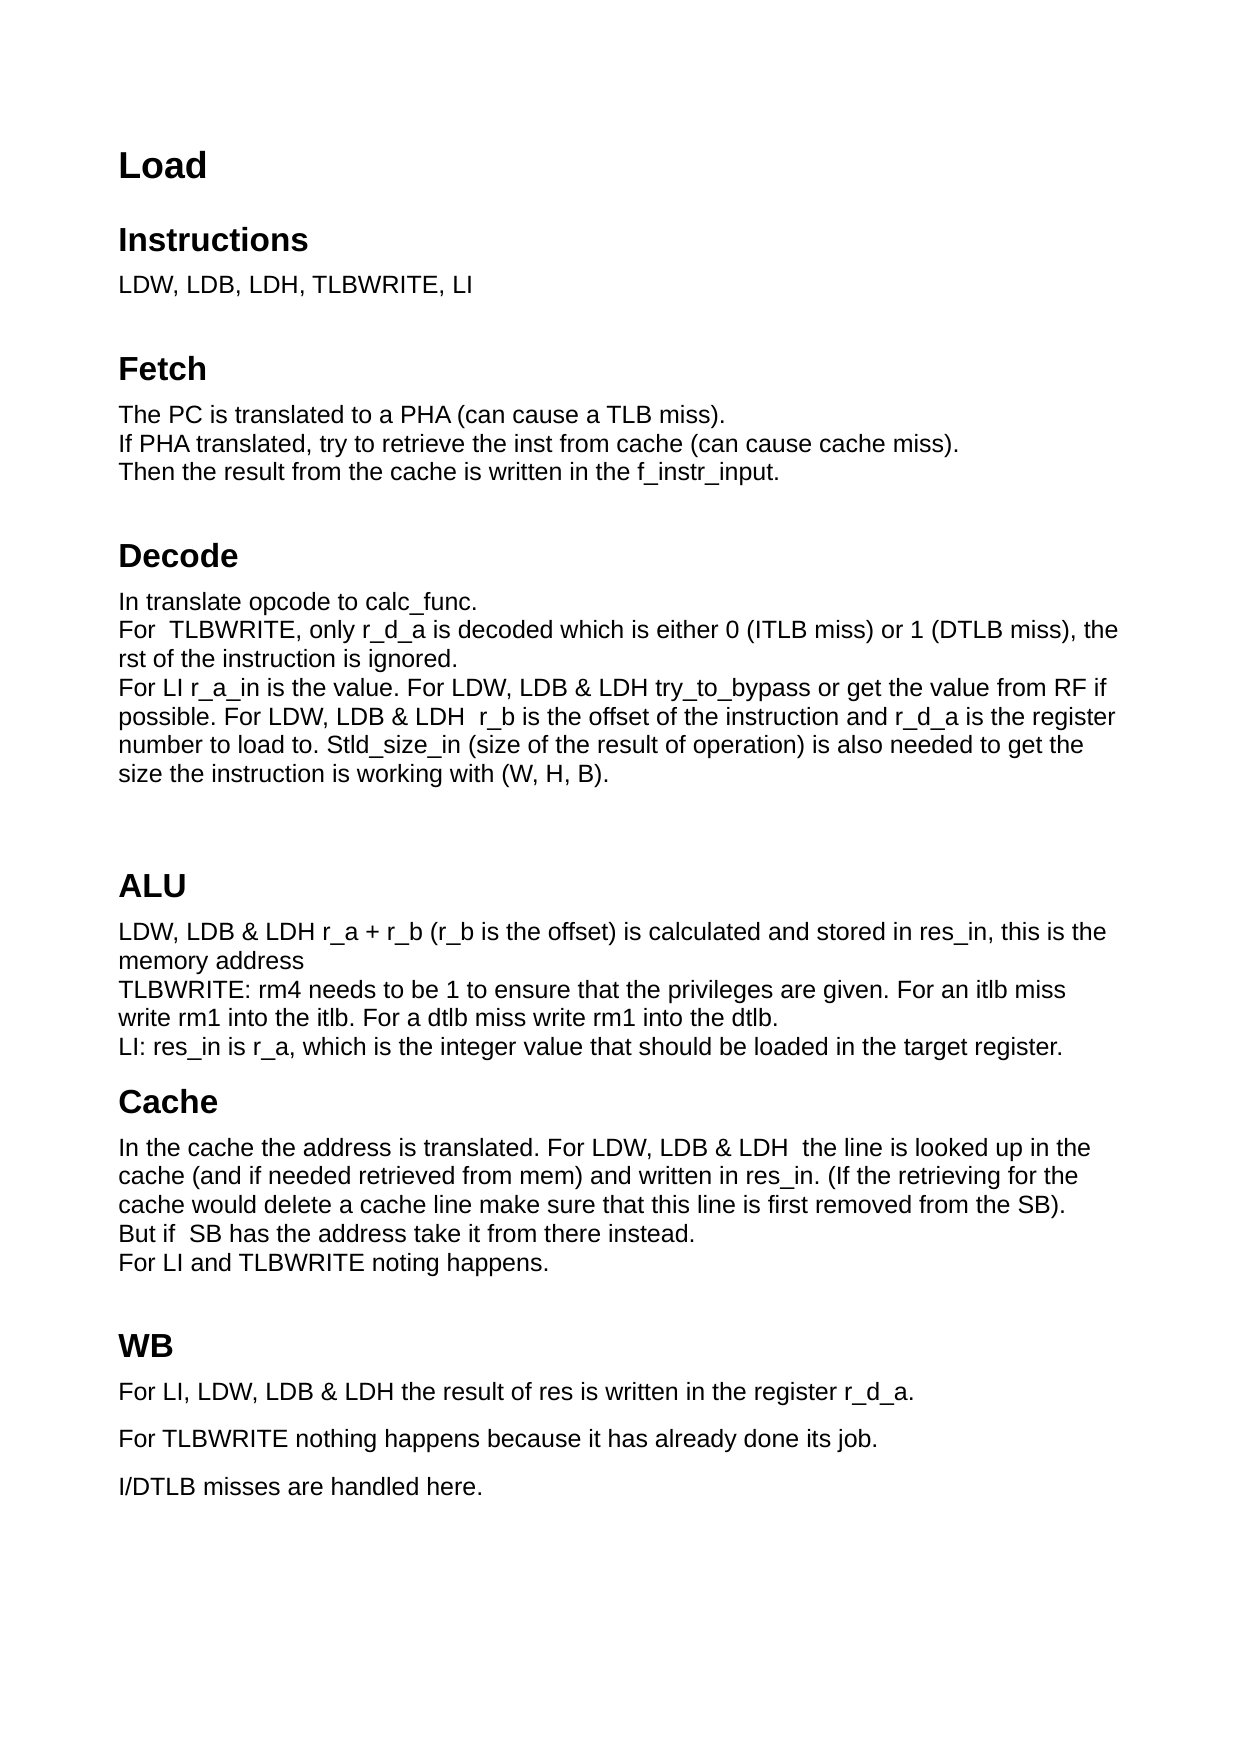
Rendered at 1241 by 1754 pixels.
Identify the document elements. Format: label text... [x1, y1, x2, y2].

text LI: res_in is r_a, which is the integer value that should be loaded in the target register. [118, 1032, 1122, 1061]
text TLBWRITE: rm4 needs to be 1 to ensure that the privileges are given. For an itlb miss write rm1 into the itlb. For a dtlb miss write rm1 into the dtlb. [118, 974, 1122, 1032]
subtitle Cache [118, 1082, 1122, 1120]
subtitle Decode [118, 536, 1122, 574]
subtitle Instructions [118, 219, 1122, 258]
text For LI r_a_in is the value. For LDW, LDB & LDH try_to_bypass or get the value from RF if possible. For LDW, LDB & LDH r_b is the offset of the instruction and r_d_a is the register number to load to. Stld_size_in (size of the result of operation) is also needed to get the size the instruction is working with (W, H, B). [118, 673, 1122, 788]
text The PC is translated to a PHA (can cause a TLB miss). If PHA translated, try to retrieve the inst from cache (can cause cache miss). Then the result from the cache is written in the f_instr_input. [118, 400, 1122, 486]
subtitle ALU [118, 866, 1122, 904]
text LDW, LDB & LDH r_a + r_b (r_b is the offset) is calculated and stored in res_in, this is the memory address [118, 917, 1122, 974]
text For TLBWRITE, only r_d_a is decoded which is either 0 (ITLB miss) or 1 (DTLB miss), the rst of the instruction is ignored. [118, 615, 1122, 673]
text In translate opcode to calc_func. [118, 587, 1122, 615]
text For LI, LDW, LDB & LDH the result of res is written in the register r_d_a. [118, 1377, 1122, 1406]
text I/DTLB misses are handled here. [118, 1472, 1122, 1501]
subtitle Load [118, 143, 1122, 186]
text For TLBWRITE nothing happens because it has already done its job. [118, 1424, 1122, 1453]
subtitle Fetch [118, 349, 1122, 387]
text For LI and TLBWRITE noting happens. [118, 1248, 1122, 1276]
text In the cache the address is translated. For LDW, LDB & LDH the line is looked up in the cache (and if needed retrieved from mem) and written in res_in. (If the retrieving for the cache would delete a cache line make sure that this line is first removed from the SB). But if SB has the address take it from there instead. [118, 1133, 1122, 1248]
subtitle WB [118, 1326, 1122, 1364]
text LDW, LDB, LDH, TLBWRITE, LI [118, 271, 1122, 299]
